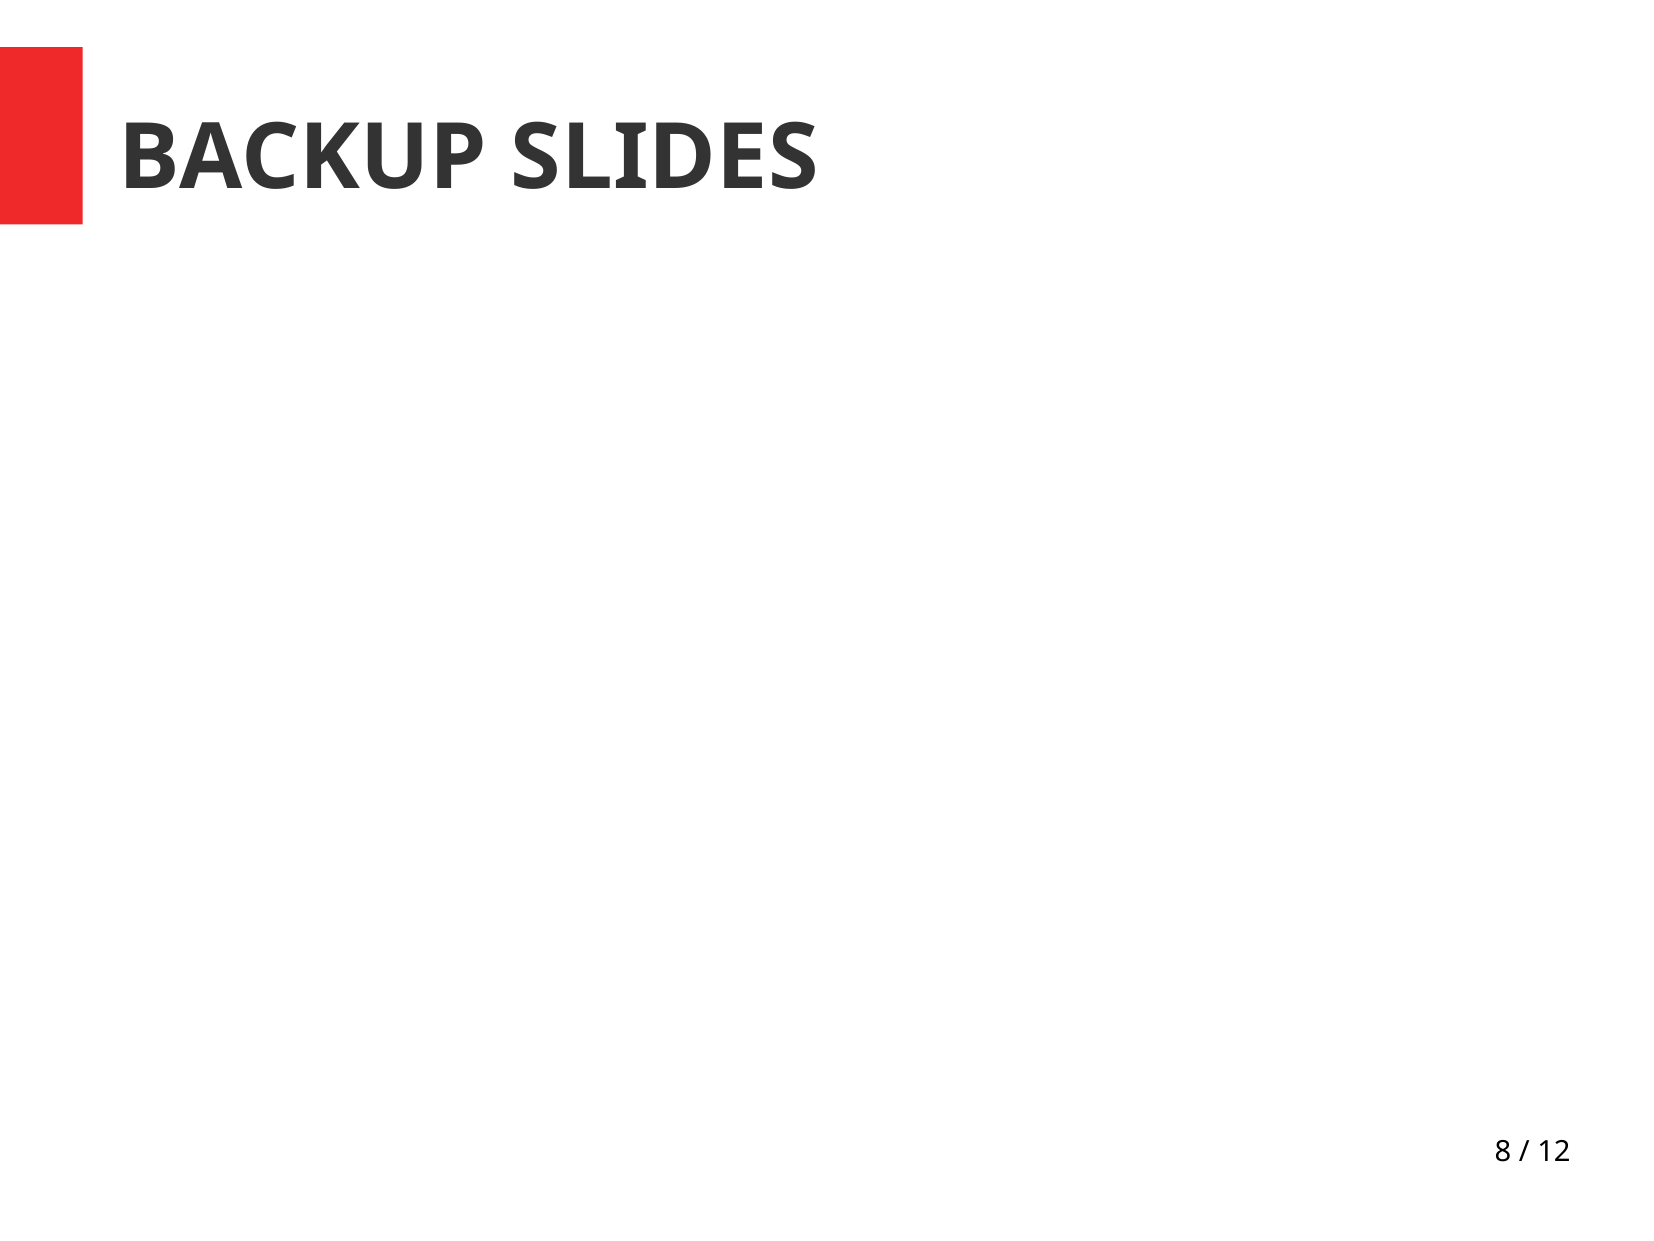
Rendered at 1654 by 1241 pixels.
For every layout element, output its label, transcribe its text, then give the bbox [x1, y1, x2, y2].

title BACKUP SLIDES [118, 49, 1571, 257]
